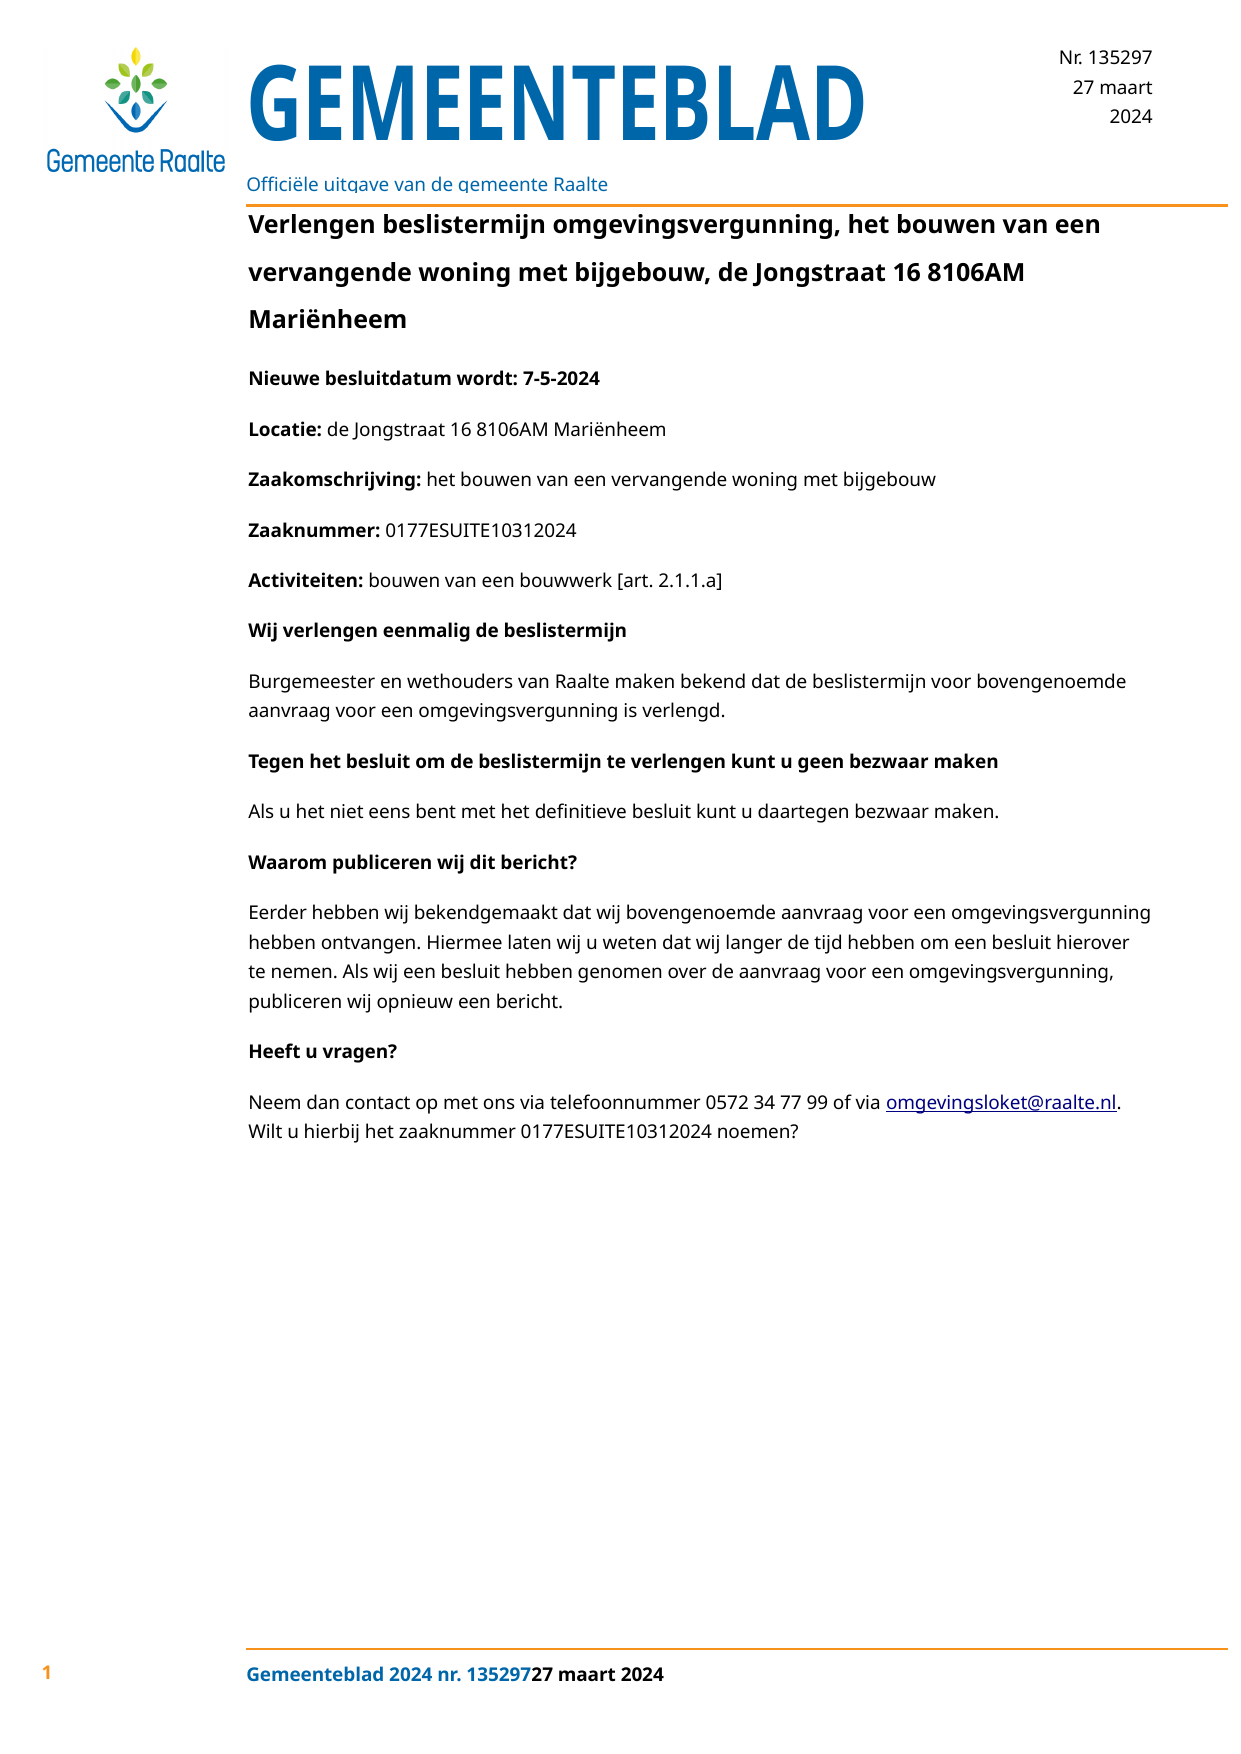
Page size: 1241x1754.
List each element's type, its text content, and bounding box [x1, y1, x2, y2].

text Zaaknummer: 0177ESUITE10312024 [248, 517, 1152, 542]
text Zaakomschrijving: het bouwen van een vervangende woning met bijgebouw [248, 466, 1152, 492]
text Neem dan contact op met ons via telefoonnummer 0572 34 77 99 of via omgevingsloket@raalte.nl. Wilt u hierbij het zaaknummer 0177ESUITE10312024 noemen? [248, 1089, 1152, 1144]
text Activiteiten: bouwen van een bouwwerk [art. 2.1.1.a] [248, 567, 1152, 593]
text Heeft u vragen? [248, 1038, 1152, 1064]
text Nieuwe besluitdatum wordt: 7-5-2024 [248, 366, 1152, 391]
text Locatie: de Jongstraat 16 8106AM Mariënheem [248, 416, 1152, 442]
text Burgemeester en wethouders van Raalte maken bekend dat de beslistermijn voor bovengenoemde aanvraag voor een omgevingsvergunning is verlengd. [248, 668, 1152, 723]
text Verlengen beslistermijn omgevingsvergunning, het bouwen van een vervangende woning met bijgebouw, de Jongstraat 16 8106AM Mariënheem [248, 207, 1152, 336]
picture [41, 47, 231, 172]
text Tegen het besluit om de beslistermijn te verlengen kunt u geen bezwaar maken [248, 748, 1152, 774]
text Als u het niet eens bent met het definitieve besluit kunt u daartegen bezwaar maken. [248, 798, 1152, 824]
text Wij verlengen eenmalig de beslistermijn [248, 618, 1152, 643]
text Eerder hebben wij bekendgemaakt dat wij bovengenoemde aanvraag voor een omgevingsvergunning hebben ontvangen. Hiermee laten wij u weten dat wij langer de tijd hebben om een besluit hierover te nemen. Als wij een besluit hebben genomen over de aanvraag voor een omgevingsvergunning, publiceren wij opnieuw een bericht. [248, 899, 1152, 1014]
text Waarom publiceren wij dit bericht? [248, 849, 1152, 874]
